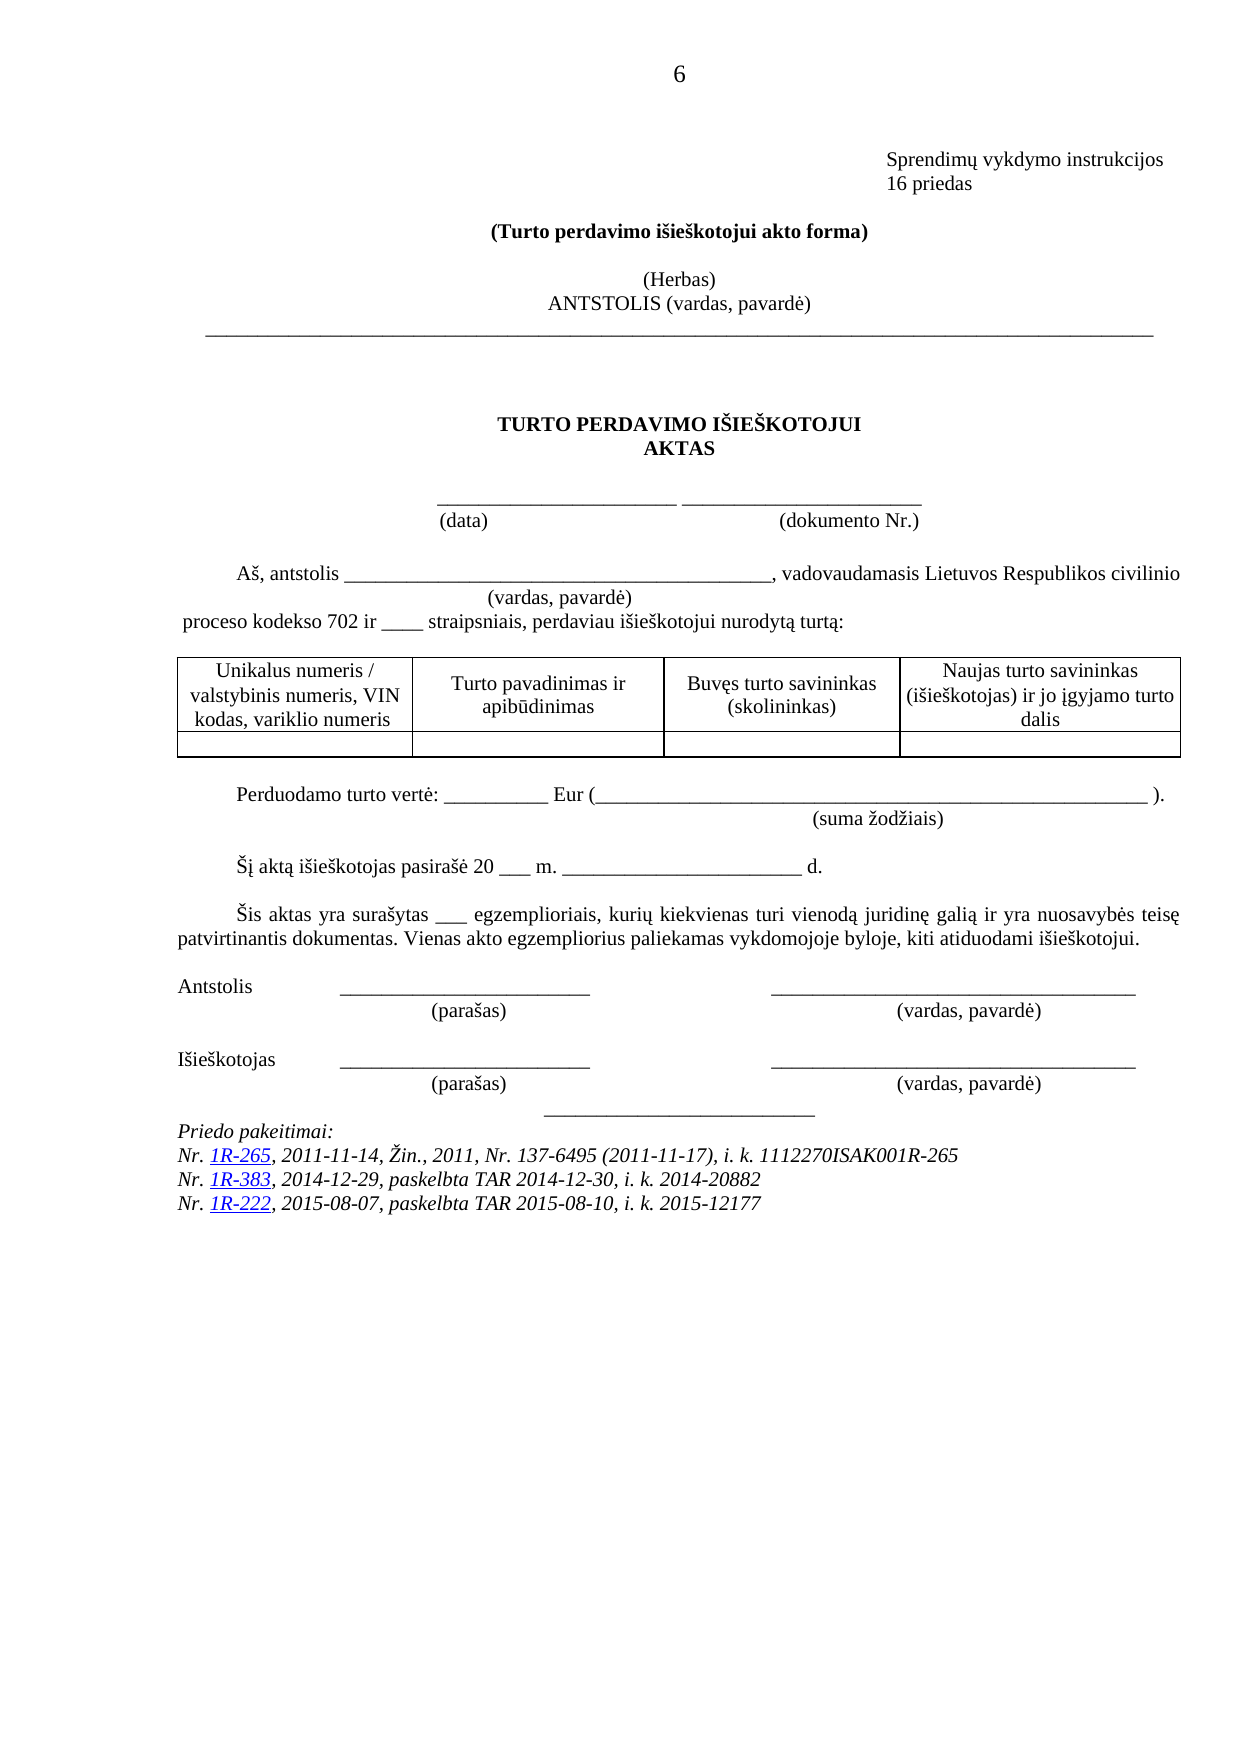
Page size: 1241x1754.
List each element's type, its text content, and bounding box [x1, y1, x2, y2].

text (parašas) (vardas, pavardė) [177, 998, 1181, 1022]
text Nr. 1R-383, 2014-12-29, paskelbta TAR 2014-12-30, i. k. 2014-20882 [177, 1167, 1181, 1191]
text Antstolis ________________________ ___________________________________ [177, 974, 1181, 998]
text Priedo pakeitimai: [177, 1119, 1181, 1143]
text Šį aktą išieškotojas pasirašė 20 ___ m. _______________________ d. [177, 854, 1181, 878]
text Šis aktas yra surašytas ___ egzemplioriais, kurių kiekvienas turi vienodą juridinę galią ir yra nuosavybės teisę patvirtinantis dokumentas. Vienas akto egzempliorius paliekamas vykdomojoje byloje, kiti atiduodami išieškotojui. [177, 902, 1181, 950]
table_cell [178, 732, 412, 756]
text TURTO perdavimo išieškotojui [177, 412, 1181, 436]
text ___________________________________________________________________________________________ [177, 315, 1181, 339]
text (suma žodžiais) [177, 806, 1181, 830]
text proceso kodekso 702 ir ____ straipsniais, perdaviau išieškotojui nurodytą turtą: [177, 609, 1181, 633]
table_header Turto pavadinimas ir apibūdinimas [413, 658, 663, 731]
table_header Unikalus numeris / valstybinis numeris, VIN kodas, variklio numeris [178, 658, 412, 731]
text (Turto perdavimo išieškotojui akto forma) [177, 219, 1181, 243]
table_header Buvęs turto savininkas (skolininkas) [665, 658, 899, 731]
text AKTAS [177, 436, 1181, 460]
text Nr. 1R-222, 2015-08-07, paskelbta TAR 2015-08-10, i. k. 2015-12177 [177, 1191, 1181, 1215]
table_cell [413, 732, 663, 756]
text (vardas, pavardė) [177, 585, 1181, 609]
text 16 priedas [177, 171, 1181, 195]
text ANTSTOLIS (vardas, pavardė) [177, 291, 1181, 315]
text Išieškotojas ________________________ ___________________________________ [177, 1047, 1181, 1071]
table_cell [901, 732, 1180, 756]
text __________________________ [177, 1095, 1181, 1119]
text Nr. 1R-265, 2011-11-14, Žin., 2011, Nr. 137-6495 (2011-11-17), i. k. 1112270ISAK001R-265 [177, 1143, 1181, 1167]
text (Herbas) [177, 267, 1181, 291]
text Perduodamo turto vertė: __________ Eur (_____________________________________________________ ). [177, 782, 1181, 806]
text Sprendimų vykdymo instrukcijos [177, 147, 1181, 171]
text (data) (dokumento Nr.) [177, 508, 1181, 532]
table_cell [665, 732, 899, 756]
text _______________________ _______________________ [177, 484, 1181, 508]
table_header Naujas turto savininkas (išieškotojas) ir jo įgyjamo turto dalis [901, 658, 1180, 731]
text (parašas) (vardas, pavardė) [177, 1071, 1181, 1095]
text Aš, antstolis _________________________________________, vadovaudamasis Lietuvos Respublikos civilinio [177, 561, 1181, 585]
